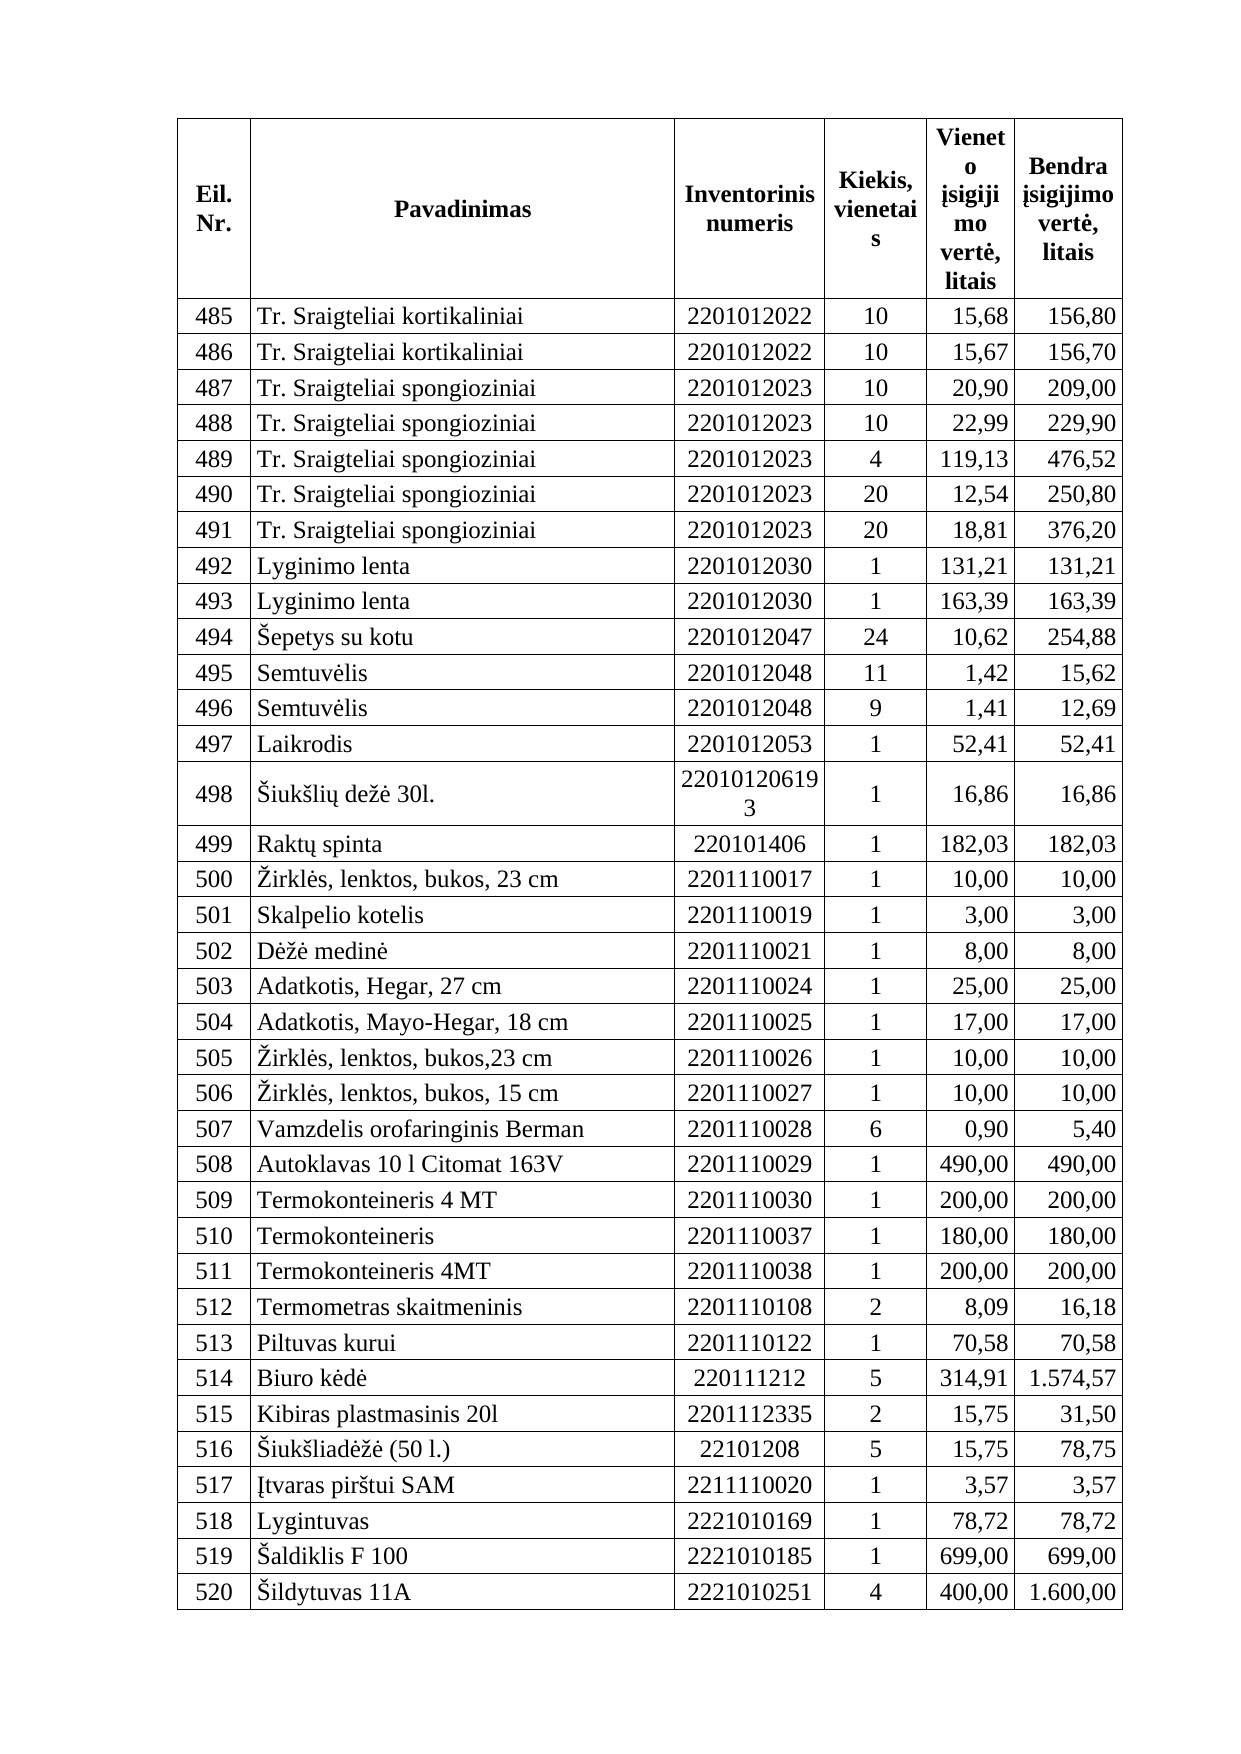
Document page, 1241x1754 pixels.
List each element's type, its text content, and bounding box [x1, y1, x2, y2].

table_cell 10,62 [927, 619, 1014, 654]
table_cell 400,00 [927, 1574, 1014, 1609]
table_cell 70,58 [1015, 1325, 1122, 1359]
table_cell 78,72 [927, 1503, 1014, 1537]
table_cell 10,00 [1015, 862, 1122, 896]
table_cell 511 [178, 1254, 250, 1288]
table_cell 15,67 [927, 334, 1014, 369]
table_cell 163,39 [1015, 584, 1122, 618]
table_cell Termokonteineris [251, 1218, 674, 1252]
table_cell 31,50 [1015, 1396, 1122, 1431]
table_cell 78,75 [1015, 1432, 1122, 1466]
table_cell 2221010185 [675, 1539, 824, 1573]
table_cell 1.574,57 [1015, 1360, 1122, 1395]
table_cell 182,03 [927, 826, 1014, 861]
table_cell Biuro kėdė [251, 1360, 674, 1395]
table_cell Vamzdelis orofaringinis Berman [251, 1111, 674, 1146]
table_cell 3,57 [927, 1467, 1014, 1502]
table_cell 20 [825, 512, 926, 547]
table_cell 52,41 [1015, 726, 1122, 761]
table_cell 2201012023 [675, 512, 824, 547]
table_cell 506 [178, 1075, 250, 1110]
table_cell 1 [825, 969, 926, 1003]
table_cell 1 [825, 1467, 926, 1502]
table_cell Šiukšlių dežė 30l. [251, 762, 674, 825]
table_cell 78,72 [1015, 1503, 1122, 1537]
table_cell Dėžė medinė [251, 933, 674, 967]
table_cell 200,00 [927, 1254, 1014, 1288]
table_cell 10,00 [927, 1075, 1014, 1110]
table_cell 514 [178, 1360, 250, 1395]
table_cell 2201012047 [675, 619, 824, 654]
table_cell 11 [825, 655, 926, 689]
table_cell 2201110029 [675, 1147, 824, 1181]
table_cell Semtuvėlis [251, 690, 674, 725]
table_cell 507 [178, 1111, 250, 1146]
table_cell Tr. Sraigteliai spongioziniai [251, 405, 674, 440]
table_cell 2201012023 [675, 370, 824, 404]
table_header Inventorinis numeris [675, 119, 824, 297]
table_cell 10 [825, 370, 926, 404]
table_cell 5 [825, 1432, 926, 1466]
table_cell 499 [178, 826, 250, 861]
table_cell 6 [825, 1111, 926, 1146]
table_cell 1 [825, 726, 926, 761]
table_cell 502 [178, 933, 250, 967]
table_cell 2201110037 [675, 1218, 824, 1252]
table_cell Adatkotis, Hegar, 27 cm [251, 969, 674, 1003]
table_cell 254,88 [1015, 619, 1122, 654]
table_cell 1 [825, 933, 926, 967]
table_cell 2201110122 [675, 1325, 824, 1359]
table_header Bendra įsigijimo vertė, litais [1015, 119, 1122, 297]
table_cell 1,42 [927, 655, 1014, 689]
table_cell Lyginimo lenta [251, 548, 674, 582]
table_cell Įtvaras pirštui SAM [251, 1467, 674, 1502]
table_cell 10,00 [1015, 1075, 1122, 1110]
table_cell 4 [825, 1574, 926, 1609]
table_cell Šildytuvas 11A [251, 1574, 674, 1609]
table_cell 2201112335 [675, 1396, 824, 1431]
table_cell 10 [825, 299, 926, 333]
table_cell 1 [825, 1503, 926, 1537]
table_cell 489 [178, 441, 250, 476]
table_cell Laikrodis [251, 726, 674, 761]
table_cell 515 [178, 1396, 250, 1431]
table_cell 220101406 [675, 826, 824, 861]
table_cell 314,91 [927, 1360, 1014, 1395]
table_cell 10,00 [927, 1040, 1014, 1074]
table_cell 131,21 [927, 548, 1014, 582]
table_cell Adatkotis, Mayo-Hegar, 18 cm [251, 1004, 674, 1039]
table_cell 2 [825, 1396, 926, 1431]
table_cell 1 [825, 1325, 926, 1359]
table_cell 491 [178, 512, 250, 547]
table_cell 2201110038 [675, 1254, 824, 1288]
table_cell Skalpelio kotelis [251, 897, 674, 932]
table_cell 200,00 [927, 1182, 1014, 1217]
table_cell 517 [178, 1467, 250, 1502]
table_cell 2201012022 [675, 334, 824, 369]
table_cell 516 [178, 1432, 250, 1466]
table_cell 505 [178, 1040, 250, 1074]
table_cell 4 [825, 441, 926, 476]
table_cell 509 [178, 1182, 250, 1217]
table_cell 490,00 [927, 1147, 1014, 1181]
table_cell 12,54 [927, 477, 1014, 511]
table_cell 519 [178, 1539, 250, 1573]
table_header Kiekis, vienetais [825, 119, 926, 297]
table_cell Termometras skaitmeninis [251, 1289, 674, 1324]
table_cell Šaldiklis F 100 [251, 1539, 674, 1573]
table_cell 1 [825, 1075, 926, 1110]
table_cell 1 [825, 1218, 926, 1252]
table_cell Kibiras plastmasinis 20l [251, 1396, 674, 1431]
table_cell 5,40 [1015, 1111, 1122, 1146]
table_cell 2201012053 [675, 726, 824, 761]
table_cell 490,00 [1015, 1147, 1122, 1181]
table_cell 1.600,00 [1015, 1574, 1122, 1609]
table_cell 476,52 [1015, 441, 1122, 476]
table_cell 1 [825, 762, 926, 825]
table_cell 503 [178, 969, 250, 1003]
table_cell 2201110017 [675, 862, 824, 896]
table_cell 1 [825, 1254, 926, 1288]
table_cell Šiukšliadėžė (50 l.) [251, 1432, 674, 1466]
table_cell 494 [178, 619, 250, 654]
table_cell 16,86 [927, 762, 1014, 825]
table_cell 2221010169 [675, 1503, 824, 1537]
table_cell 200,00 [1015, 1254, 1122, 1288]
table_header Eil. Nr. [178, 119, 250, 297]
table_cell Lygintuvas [251, 1503, 674, 1537]
table_cell Tr. Sraigteliai kortikaliniai [251, 299, 674, 333]
table_cell 15,75 [927, 1432, 1014, 1466]
table_cell 2201110025 [675, 1004, 824, 1039]
table_cell 12,69 [1015, 690, 1122, 725]
table_header Pavadinimas [251, 119, 674, 297]
table_cell Tr. Sraigteliai spongioziniai [251, 370, 674, 404]
table_cell 70,58 [927, 1325, 1014, 1359]
table_cell Autoklavas 10 l Citomat 163V [251, 1147, 674, 1181]
table_cell 163,39 [927, 584, 1014, 618]
table_cell Lyginimo lenta [251, 584, 674, 618]
table_cell 16,18 [1015, 1289, 1122, 1324]
table_cell 18,81 [927, 512, 1014, 547]
table_cell 493 [178, 584, 250, 618]
table_cell 492 [178, 548, 250, 582]
table_cell 20 [825, 477, 926, 511]
table_cell 496 [178, 690, 250, 725]
table_cell 2201110027 [675, 1075, 824, 1110]
table_cell 156,80 [1015, 299, 1122, 333]
table_cell Tr. Sraigteliai kortikaliniai [251, 334, 674, 369]
table_cell 2201110030 [675, 1182, 824, 1217]
table_cell 10,00 [1015, 1040, 1122, 1074]
table_cell 1 [825, 862, 926, 896]
table_cell 22101208 [675, 1432, 824, 1466]
table_cell Tr. Sraigteliai spongioziniai [251, 512, 674, 547]
table_cell 501 [178, 897, 250, 932]
table_cell 1 [825, 584, 926, 618]
table_cell 510 [178, 1218, 250, 1252]
table_cell 3,00 [1015, 897, 1122, 932]
table_header Vieneto įsigijimo vertė, litais [927, 119, 1014, 297]
table_cell 17,00 [927, 1004, 1014, 1039]
table_cell Šepetys su kotu [251, 619, 674, 654]
table_cell 25,00 [1015, 969, 1122, 1003]
table_cell 497 [178, 726, 250, 761]
table_cell 504 [178, 1004, 250, 1039]
table_cell Žirklės, lenktos, bukos,23 cm [251, 1040, 674, 1074]
table_cell 119,13 [927, 441, 1014, 476]
table_cell 2201012048 [675, 690, 824, 725]
table_cell 490 [178, 477, 250, 511]
table_cell Žirklės, lenktos, bukos, 23 cm [251, 862, 674, 896]
table_cell 209,00 [1015, 370, 1122, 404]
table_cell 500 [178, 862, 250, 896]
table_cell 25,00 [927, 969, 1014, 1003]
table_cell 2201110028 [675, 1111, 824, 1146]
table_cell 2201012022 [675, 299, 824, 333]
table_cell Žirklės, lenktos, bukos, 15 cm [251, 1075, 674, 1110]
table_cell 2201110021 [675, 933, 824, 967]
table_cell 2211110020 [675, 1467, 824, 1502]
table_cell 486 [178, 334, 250, 369]
table_cell 1 [825, 1182, 926, 1217]
table_cell 3,57 [1015, 1467, 1122, 1502]
table_cell 1 [825, 548, 926, 582]
table_cell 1 [825, 897, 926, 932]
table_cell 250,80 [1015, 477, 1122, 511]
table_cell 200,00 [1015, 1182, 1122, 1217]
table_cell 498 [178, 762, 250, 825]
table_cell 2201012030 [675, 584, 824, 618]
table_cell 3,00 [927, 897, 1014, 932]
table_cell Tr. Sraigteliai spongioziniai [251, 441, 674, 476]
table_cell 2201110024 [675, 969, 824, 1003]
table_cell 1 [825, 1147, 926, 1181]
table_cell 229,90 [1015, 405, 1122, 440]
table_cell 2201012023 [675, 441, 824, 476]
table_cell 1 [825, 826, 926, 861]
table_cell 0,90 [927, 1111, 1014, 1146]
table_cell 20,90 [927, 370, 1014, 404]
table_cell Semtuvėlis [251, 655, 674, 689]
table_cell 2201012023 [675, 405, 824, 440]
table_cell 518 [178, 1503, 250, 1537]
table_cell 10 [825, 334, 926, 369]
table_cell 8,00 [1015, 933, 1122, 967]
table_cell 699,00 [927, 1539, 1014, 1573]
table_cell 220101206193 [675, 762, 824, 825]
table_cell 8,00 [927, 933, 1014, 967]
table_cell 2201110108 [675, 1289, 824, 1324]
table_cell 10 [825, 405, 926, 440]
table_cell Piltuvas kurui [251, 1325, 674, 1359]
table_cell 513 [178, 1325, 250, 1359]
table_cell 8,09 [927, 1289, 1014, 1324]
table_cell 220111212 [675, 1360, 824, 1395]
table_cell 487 [178, 370, 250, 404]
table_cell 2201110019 [675, 897, 824, 932]
table_cell 156,70 [1015, 334, 1122, 369]
table_cell 2201012048 [675, 655, 824, 689]
table_cell 1,41 [927, 690, 1014, 725]
table_cell 1 [825, 1004, 926, 1039]
table_cell 508 [178, 1147, 250, 1181]
table_cell 15,62 [1015, 655, 1122, 689]
table_cell Raktų spinta [251, 826, 674, 861]
table_cell 520 [178, 1574, 250, 1609]
table_cell 131,21 [1015, 548, 1122, 582]
table_cell 2221010251 [675, 1574, 824, 1609]
table_cell 24 [825, 619, 926, 654]
table_cell 9 [825, 690, 926, 725]
table_cell 2 [825, 1289, 926, 1324]
table_cell 180,00 [1015, 1218, 1122, 1252]
table_cell Termokonteineris 4 MT [251, 1182, 674, 1217]
table_cell 1 [825, 1040, 926, 1074]
table_cell 182,03 [1015, 826, 1122, 861]
table_cell 52,41 [927, 726, 1014, 761]
table_cell 180,00 [927, 1218, 1014, 1252]
table_cell 16,86 [1015, 762, 1122, 825]
table_cell Termokonteineris 4MT [251, 1254, 674, 1288]
table_cell 2201012023 [675, 477, 824, 511]
table_cell 495 [178, 655, 250, 689]
table_cell 488 [178, 405, 250, 440]
table_cell 22,99 [927, 405, 1014, 440]
table_cell 699,00 [1015, 1539, 1122, 1573]
table_cell 15,75 [927, 1396, 1014, 1431]
table_cell 2201110026 [675, 1040, 824, 1074]
table_cell 376,20 [1015, 512, 1122, 547]
table_cell 10,00 [927, 862, 1014, 896]
table_cell 2201012030 [675, 548, 824, 582]
table_cell Tr. Sraigteliai spongioziniai [251, 477, 674, 511]
table_cell 15,68 [927, 299, 1014, 333]
table_cell 5 [825, 1360, 926, 1395]
table_cell 1 [825, 1539, 926, 1573]
table_cell 512 [178, 1289, 250, 1324]
table_cell 17,00 [1015, 1004, 1122, 1039]
table_cell 485 [178, 299, 250, 333]
